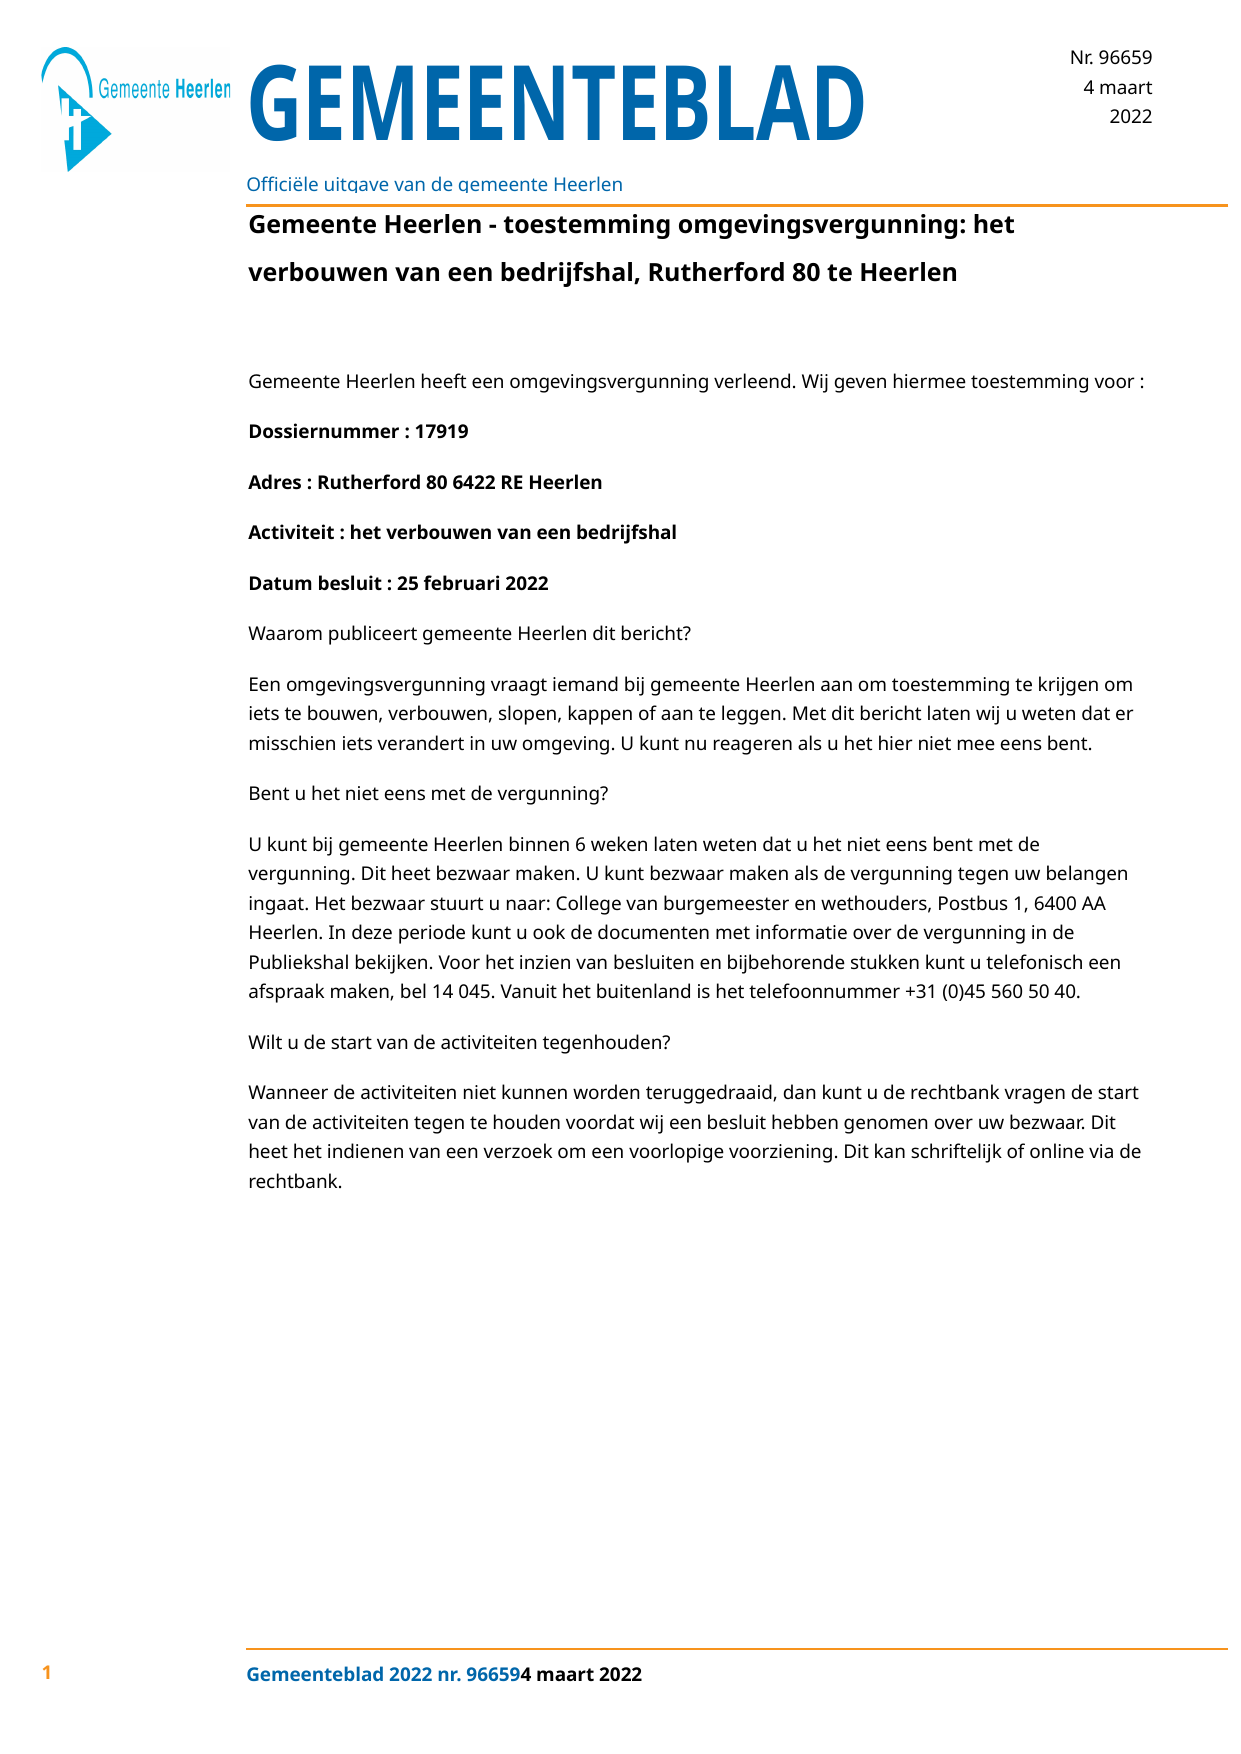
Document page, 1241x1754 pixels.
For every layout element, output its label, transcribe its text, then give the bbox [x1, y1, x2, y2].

text Wilt u de start van de activiteiten tegenhouden? [248, 1029, 1152, 1055]
text Dossiernummer : 17919 [248, 419, 1152, 444]
text Adres : Rutherford 80 6422 RE Heerlen [248, 469, 1152, 495]
picture [41, 47, 231, 172]
text Een omgevingsvergunning vraagt iemand bij gemeente Heerlen aan om toestemming te krijgen om iets te bouwen, verbouwen, slopen, kappen of aan te leggen. Met dit bericht laten wij u weten dat er misschien iets verandert in uw omgeving. U kunt nu reageren als u het hier niet mee eens bent. [248, 671, 1152, 756]
text Bent u het niet eens met de vergunning? [248, 780, 1152, 806]
picture [41, 47, 59, 70]
text U kunt bij gemeente Heerlen binnen 6 weken laten weten dat u het niet eens bent met de vergunning. Dit heet bezwaar maken. U kunt bezwaar maken als de vergunning tegen uw belangen ingaat. Het bezwaar stuurt u naar: College van burgemeester en wethouders, Postbus 1, 6400 AA Heerlen. In deze periode kunt u ook de documenten met informatie over de vergunning in de Publiekshal bekijken. Voor het inzien van besluiten en bijbehorende stukken kunt u telefonisch een afspraak maken, bel 14 045. Vanuit het buitenland is het telefoonnummer +31 (0)45 560 50 40. [248, 831, 1152, 1004]
text Gemeente Heerlen heeft een omgevingsvergunning verleend. Wij geven hiermee toestemming voor : [248, 368, 1152, 394]
text Datum besluit : 25 februari 2022 [248, 570, 1152, 596]
text Waarom publiceert gemeente Heerlen dit bericht? [248, 620, 1152, 646]
text Gemeente Heerlen - toestemming omgevingsvergunning: het verbouwen van een bedrijfshal, Rutherford 80 te Heerlen [248, 207, 1152, 288]
text Wanneer de activiteiten niet kunnen worden teruggedraaid, dan kunt u de rechtbank vragen de start van de activiteiten tegen te houden voordat wij een besluit hebben genomen over uw bezwaar. Dit heet het indienen van een verzoek om een voorlopige voorziening. Dit kan schriftelijk of online via de rechtbank. [248, 1079, 1152, 1194]
text Activiteit : het verbouwen van een bedrijfshal [248, 519, 1152, 545]
